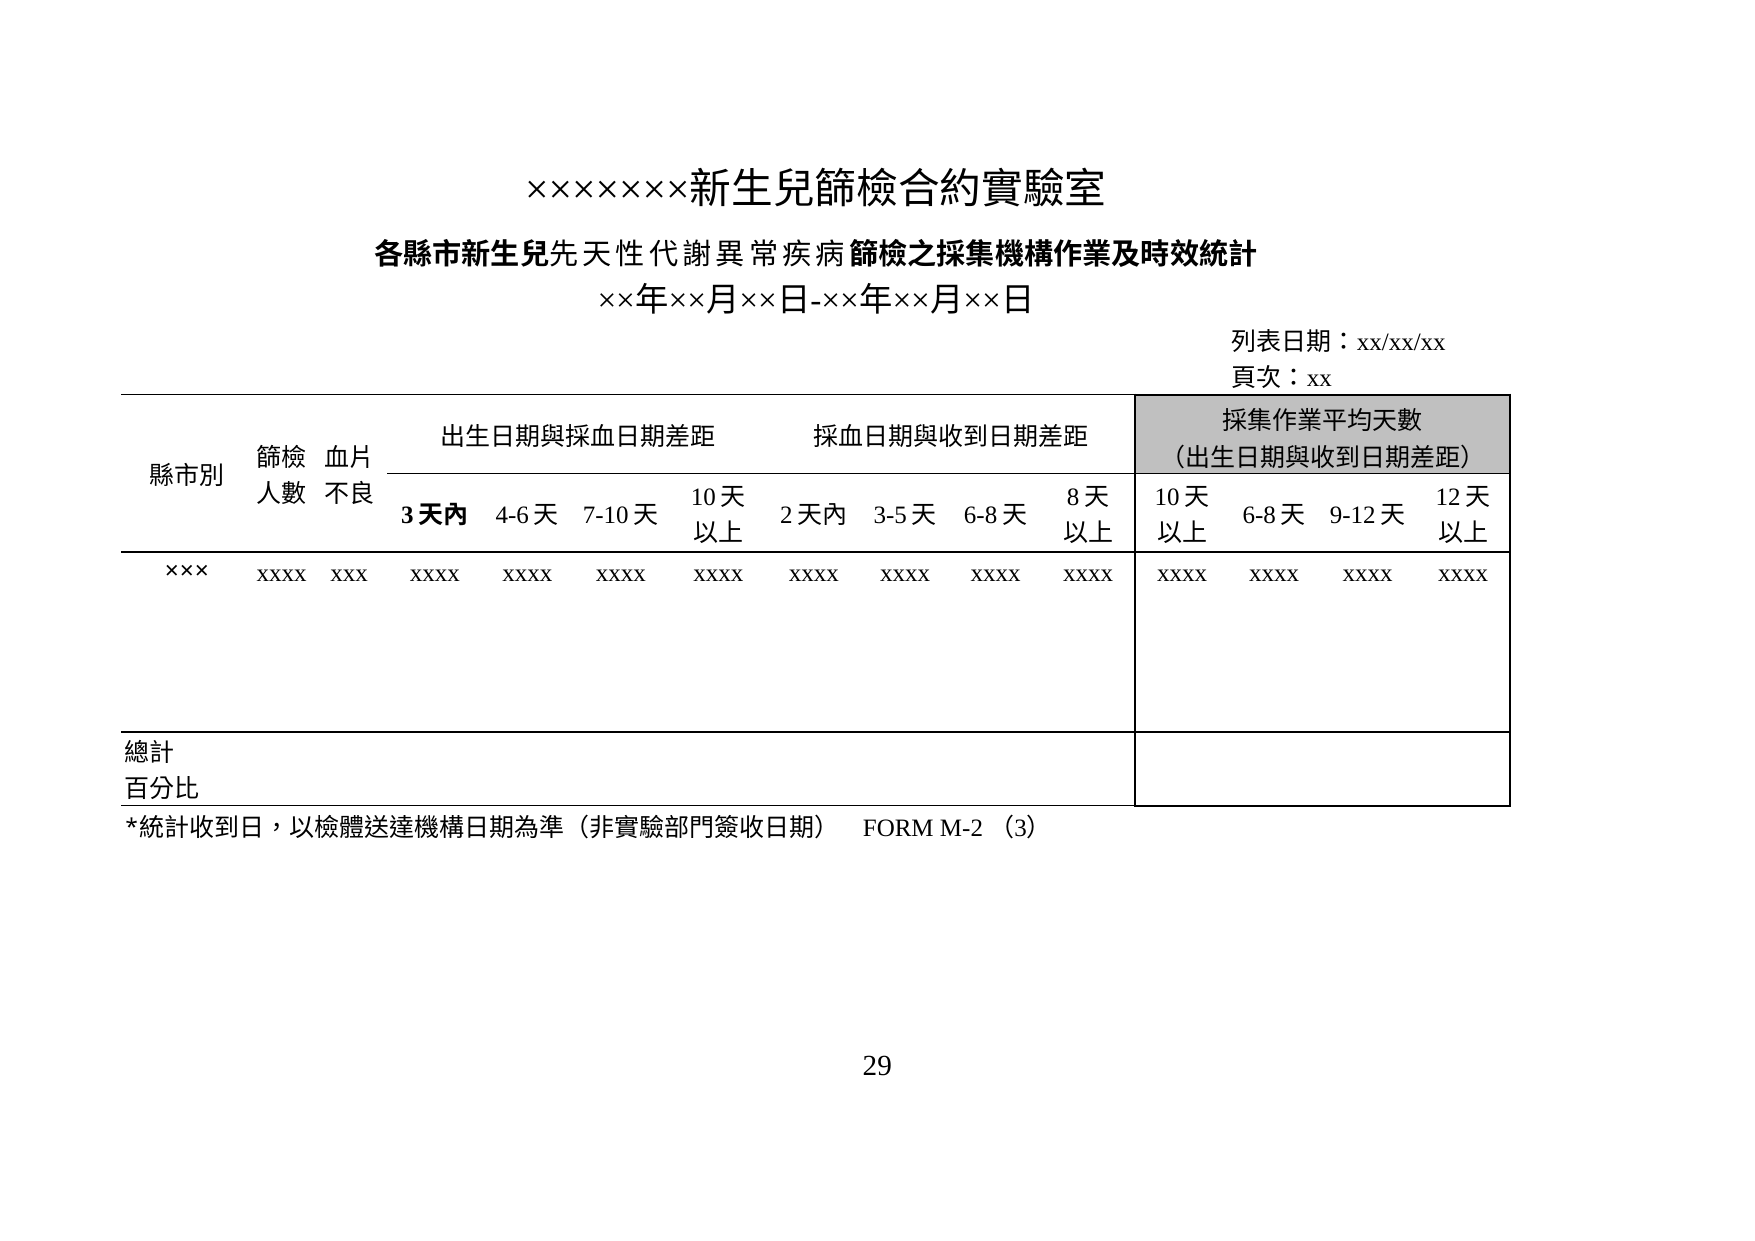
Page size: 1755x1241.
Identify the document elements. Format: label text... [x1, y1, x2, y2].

table_cell 篩檢人數 [252, 395, 310, 551]
table_cell [482, 769, 572, 805]
table_cell 採集作業平均天數 （出生日期與收到日期差距） [1136, 396, 1509, 473]
table_cell 縣市別 [121, 395, 252, 551]
table_cell [1229, 733, 1319, 769]
table_cell [1416, 623, 1509, 659]
table_cell xxxx [1136, 553, 1229, 586]
table_cell [767, 769, 860, 805]
table_cell [1319, 733, 1416, 769]
table_cell [860, 843, 950, 876]
table_cell [1229, 843, 1319, 876]
table_cell [950, 623, 1041, 659]
table_cell [1229, 623, 1319, 659]
table_cell [860, 623, 950, 659]
table_cell [387, 769, 482, 805]
table_cell [121, 659, 252, 695]
table_cell 10天 以上 [1136, 474, 1229, 551]
table_cell [387, 843, 482, 876]
table_cell [1136, 623, 1229, 659]
table_cell 9-12天 [1319, 474, 1416, 551]
table_cell [1229, 807, 1319, 843]
table_cell [860, 733, 950, 769]
table_cell [121, 695, 252, 731]
table_cell [860, 769, 950, 805]
table_cell [310, 357, 387, 393]
table_cell xxxx [669, 553, 767, 586]
table_cell [767, 357, 860, 393]
table_cell [387, 623, 482, 659]
table_cell 7-10天 [572, 474, 669, 551]
table_cell [252, 357, 310, 393]
table_cell [482, 695, 572, 731]
table_cell [1135, 843, 1229, 876]
table_cell [1041, 695, 1134, 731]
table_cell xxxx [572, 553, 669, 586]
table_cell [572, 733, 669, 769]
table_cell xxxx [252, 553, 310, 586]
table_cell [1135, 357, 1229, 393]
table_cell 總計 [121, 733, 252, 769]
table_cell [121, 623, 252, 659]
table_cell [482, 586, 572, 623]
table_cell [767, 695, 860, 731]
table_cell [482, 843, 572, 876]
table_cell [252, 695, 310, 731]
table_cell [767, 843, 860, 876]
table_cell 頁次：xx [1229, 357, 1416, 393]
table_cell xxxx [387, 553, 482, 586]
table_cell FORM M-2 （3） [860, 806, 1135, 843]
table_cell [1136, 733, 1229, 769]
table_cell [121, 357, 252, 393]
table_cell [950, 357, 1041, 393]
table_cell [572, 695, 669, 731]
table_cell [860, 695, 950, 731]
table_cell xxxx [1416, 553, 1509, 586]
table_cell xxxx [950, 553, 1041, 586]
table_cell [482, 733, 572, 769]
table_cell 2天內 [767, 474, 860, 551]
table_cell xxx [310, 553, 387, 586]
table_cell 百分比 [121, 769, 252, 805]
table_cell [1136, 586, 1229, 623]
table_cell [252, 586, 310, 623]
table_cell xxxx [1041, 553, 1134, 586]
table_cell [201, 843, 310, 876]
table_cell [669, 733, 767, 769]
table_cell [767, 733, 860, 769]
table_cell [310, 623, 387, 659]
table_cell [482, 659, 572, 695]
table_cell [252, 769, 310, 805]
table_cell ××年××月××日-××年××月××日 [121, 273, 1510, 321]
table_cell [1416, 357, 1510, 393]
table_cell [860, 586, 950, 623]
table_cell [1041, 843, 1135, 876]
table_cell [482, 357, 572, 393]
table_cell [252, 659, 310, 695]
table_cell [310, 769, 387, 805]
table_cell [121, 321, 1135, 357]
table_cell [252, 623, 310, 659]
table_cell [1416, 695, 1509, 731]
table_cell xxxx [482, 553, 572, 586]
table_cell [310, 695, 387, 731]
table_cell [669, 586, 767, 623]
table_cell 6-8天 [1229, 474, 1319, 551]
table_cell [1136, 659, 1229, 695]
table_cell [1136, 769, 1229, 805]
table_cell 6-8天 [950, 474, 1041, 551]
table_cell [1136, 695, 1229, 731]
table_cell 出生日期與採血日期差距 [387, 395, 767, 473]
table_cell [310, 659, 387, 695]
table_cell [1041, 769, 1134, 805]
table_cell [950, 843, 1041, 876]
table_cell *統計收到日，以檢體送達機構日期為準（非實驗部門簽收日期） [121, 806, 860, 843]
table_cell [1041, 357, 1135, 393]
table_cell [1041, 586, 1134, 623]
table_cell [121, 586, 252, 623]
table_cell [1135, 807, 1229, 843]
table_cell 列表日期：xx/xx/xx [1229, 321, 1510, 357]
table_cell [767, 659, 860, 695]
table_cell [669, 659, 767, 695]
table_cell [1041, 623, 1134, 659]
table_cell [387, 733, 482, 769]
table_cell [1416, 733, 1509, 769]
table_cell [121, 843, 201, 876]
table_cell [1229, 586, 1319, 623]
table_cell xxxx [860, 553, 950, 586]
table_cell [310, 586, 387, 623]
table_cell [1416, 769, 1509, 805]
table_cell [252, 733, 310, 769]
table_cell 10天 以上 [669, 474, 767, 551]
table_cell [767, 586, 860, 623]
table_cell [669, 769, 767, 805]
table_cell [1416, 659, 1509, 695]
table_cell xxxx [1229, 553, 1319, 586]
table_cell [1319, 586, 1416, 623]
table_cell [1319, 695, 1416, 731]
table_cell [1229, 769, 1319, 805]
table_cell [860, 357, 950, 393]
table_cell 4-6天 [482, 474, 572, 551]
table_cell [950, 769, 1041, 805]
table_cell [387, 659, 482, 695]
table_cell ××× [121, 553, 252, 586]
table_cell 採血日期與收到日期差距 [767, 395, 1134, 473]
table_cell [1416, 807, 1510, 843]
table_cell [1319, 623, 1416, 659]
table_cell [1135, 321, 1229, 357]
table_cell 12天 以上 [1416, 474, 1509, 551]
table_cell [950, 695, 1041, 731]
table_cell 8天 以上 [1041, 474, 1134, 551]
table_cell [767, 623, 860, 659]
table_cell [387, 586, 482, 623]
table_cell [387, 695, 482, 731]
table_cell [669, 623, 767, 659]
table_cell [950, 733, 1041, 769]
table_cell xxxx [767, 553, 860, 586]
table_cell [669, 843, 767, 876]
table_cell [572, 586, 669, 623]
table_cell xxxx [1319, 553, 1416, 586]
table_cell 3-5天 [860, 474, 950, 551]
table_cell [1229, 695, 1319, 731]
table_cell [669, 695, 767, 731]
table_cell [572, 623, 669, 659]
table_cell [387, 357, 482, 393]
table_cell [572, 357, 669, 393]
table_cell 各縣市新生兒先天性代謝異常疾病篩檢之採集機構作業及時效統計 [121, 215, 1510, 273]
table_cell [572, 769, 669, 805]
table_cell [482, 623, 572, 659]
table_cell [310, 733, 387, 769]
table_cell [669, 357, 767, 393]
table_header ×××××××新生兒篩檢合約實驗室 [121, 155, 1510, 215]
table_cell 3天內 [387, 474, 482, 551]
table_cell [950, 586, 1041, 623]
table_cell [1041, 659, 1134, 695]
table_cell [310, 843, 387, 876]
table_cell [1319, 769, 1416, 805]
table_cell [1416, 843, 1510, 876]
table_cell [1319, 807, 1416, 843]
table_cell [1319, 659, 1416, 695]
table_cell [1041, 733, 1134, 769]
table_cell [860, 659, 950, 695]
table_cell [950, 659, 1041, 695]
table_cell [1416, 586, 1509, 623]
table_cell [1319, 843, 1416, 876]
table_cell [1229, 659, 1319, 695]
table_cell [572, 843, 669, 876]
table_cell [572, 659, 669, 695]
table_cell 血片不良 [310, 395, 387, 551]
